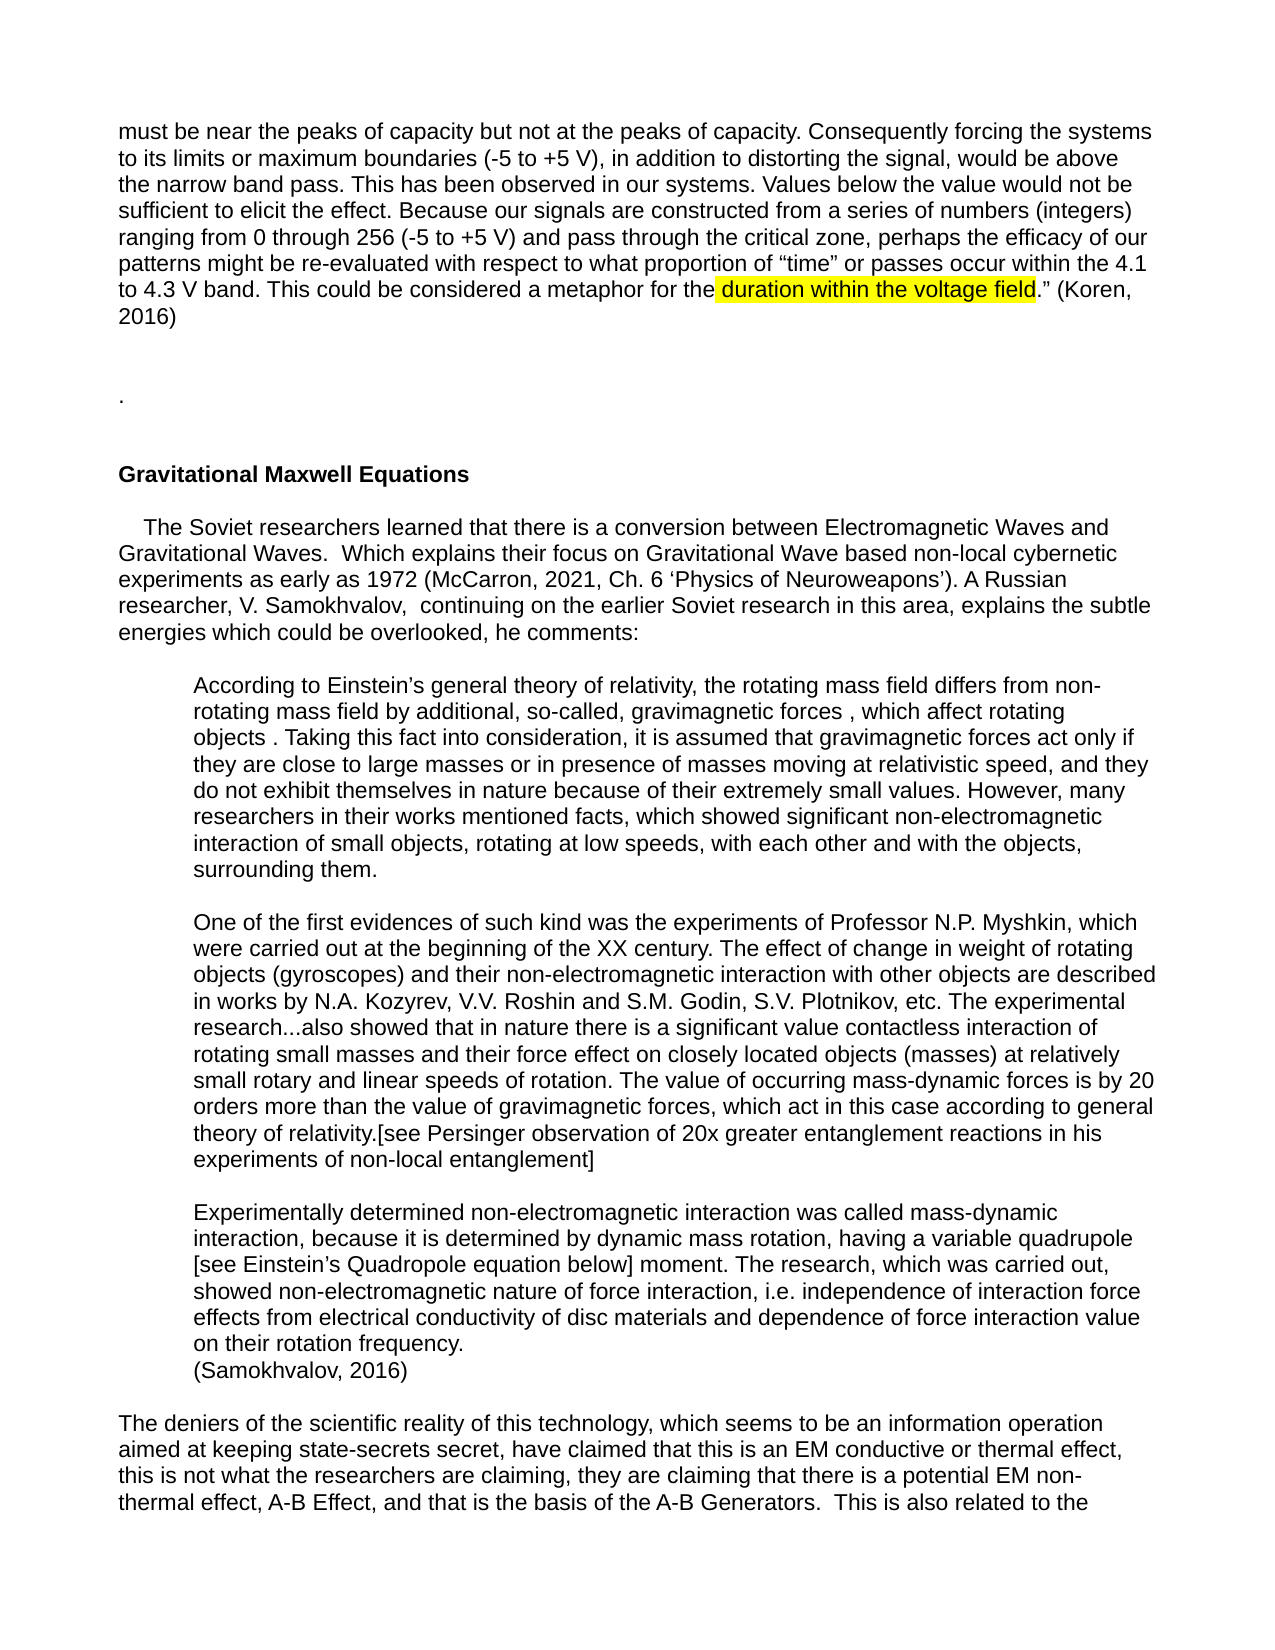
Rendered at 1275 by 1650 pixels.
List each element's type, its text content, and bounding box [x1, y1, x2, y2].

text The deniers of the scientific reality of this technology, which seems to be an information operation aimed at keeping state-secrets secret, have claimed that this is an EM conductive or thermal effect, this is not what the researchers are claiming, they are claiming that there is a potential EM non-thermal effect, A-B Effect, and that is the basis of the A-B Generators. This is also related to the [118, 1409, 1157, 1515]
text One of the first evidences of such kind was the experiments of Professor N.P. Myshkin, which were carried out at the beginning of the XX century. The effect of change in weight of rotating objects (gyroscopes) and their non-electromagnetic interaction with other objects are described in works by N.A. Kozyrev, V.V. Roshin and S.M. Godin, S.V. Plotnikov, etc. The experimental research...also showed that in nature there is a significant value contactless interaction of rotating small masses and their force effect on closely located objects (masses) at relatively small rotary and linear speeds of rotation. The value of occurring mass-dynamic forces is by 20 orders more than the value of gravimagnetic forces, which act in this case according to general theory of relativity.[see Persinger observation of 20x greater entanglement reactions in his experiments of non-local entanglement] [193, 909, 1157, 1172]
text Gravitational Maxwell Equations [118, 461, 1157, 487]
text (Samokhvalov, 2016) [193, 1357, 1157, 1383]
text . [118, 382, 1157, 408]
text The Soviet researchers learned that there is a conversion between Electromagnetic Waves and Gravitational Waves. Which explains their focus on Gravitational Wave based non-local cybernetic experiments as early as 1972 (McCarron, 2021, Ch. 6 ‘Physics of Neuroweapons’). A Russian researcher, V. Samokhvalov, continuing on the earlier Soviet research in this area, explains the subtle energies which could be overlooked, he comments: [118, 513, 1157, 645]
text Experimentally determined non-electromagnetic interaction was called mass-dynamic interaction, because it is determined by dynamic mass rotation, having a variable quadrupole [see Einstein’s Quadropole equation below] moment. The research, which was carried out, showed non-electromagnetic nature of force interaction, i.e. independence of interaction force effects from electrical conductivity of disc materials and dependence of force interaction value on their rotation frequency. [193, 1199, 1157, 1357]
text According to Einstein’s general theory of relativity, the rotating mass field differs from non-rotating mass field by additional, so-called, gravimagnetic forces , which affect rotating objects . Taking this fact into consideration, it is assumed that gravimagnetic forces act only if they are close to large masses or in presence of masses moving at relativistic speed, and they do not exhibit themselves in nature because of their extremely small values. However, many researchers in their works mentioned facts, which showed significant non-electromagnetic interaction of small objects, rotating at low speeds, with each other and with the objects, surrounding them. [193, 672, 1157, 882]
text must be near the peaks of capacity but not at the peaks of capacity. Consequently forcing the systems to its limits or maximum boundaries (-5 to +5 V), in addition to distorting the signal, would be above the narrow band pass. This has been observed in our systems. Values below the value would not be sufficient to elicit the effect. Because our signals are constructed from a series of numbers (integers) ranging from 0 through 256 (-5 to +5 V) and pass through the critical zone, perhaps the efficacy of our patterns might be re-evaluated with respect to what proportion of “time” or passes occur within the 4.1 to 4.3 V band. This could be considered a metaphor for the duration within the voltage field.” (Koren, 2016) [118, 118, 1157, 329]
